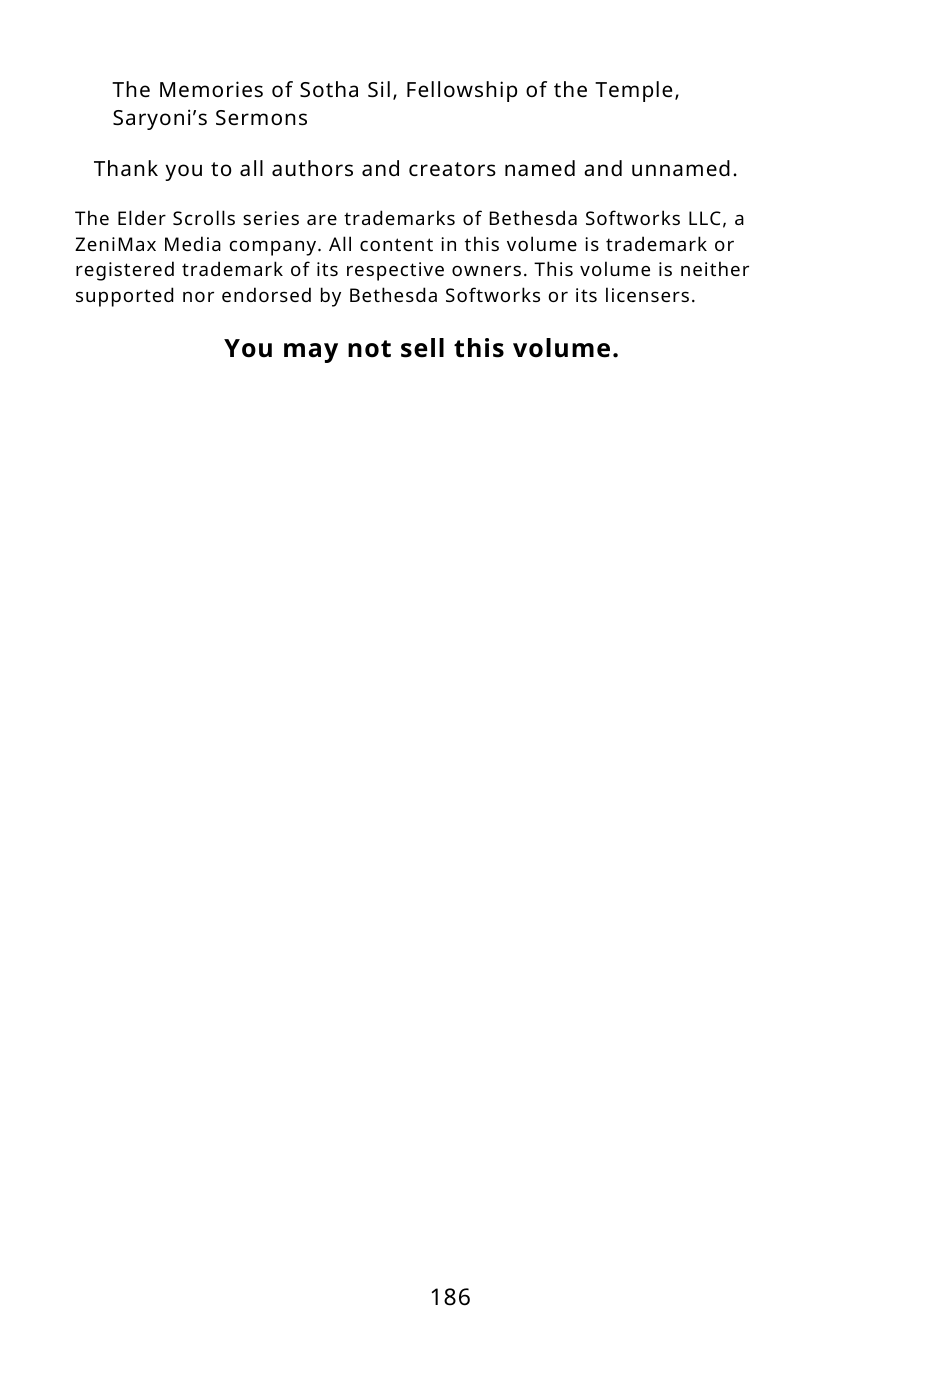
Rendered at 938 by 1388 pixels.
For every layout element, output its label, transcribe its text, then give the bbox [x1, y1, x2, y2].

text Thank you to all authors and creators named and unnamed. [94, 154, 825, 183]
text The Elder Scrolls series are trademarks of Bethesda Softworks LLC, a ZeniMax Media company. All content in this volume is trademark or registered trademark of its respective owners. This volume is neither supported nor endorsed by Bethesda Softworks or its licensers. [75, 206, 769, 308]
text You may not sell this volume. [75, 331, 769, 364]
text The Memories of Sotha Sil, Fellowship of the Temple, Saryoni’s Sermons [112, 75, 825, 132]
